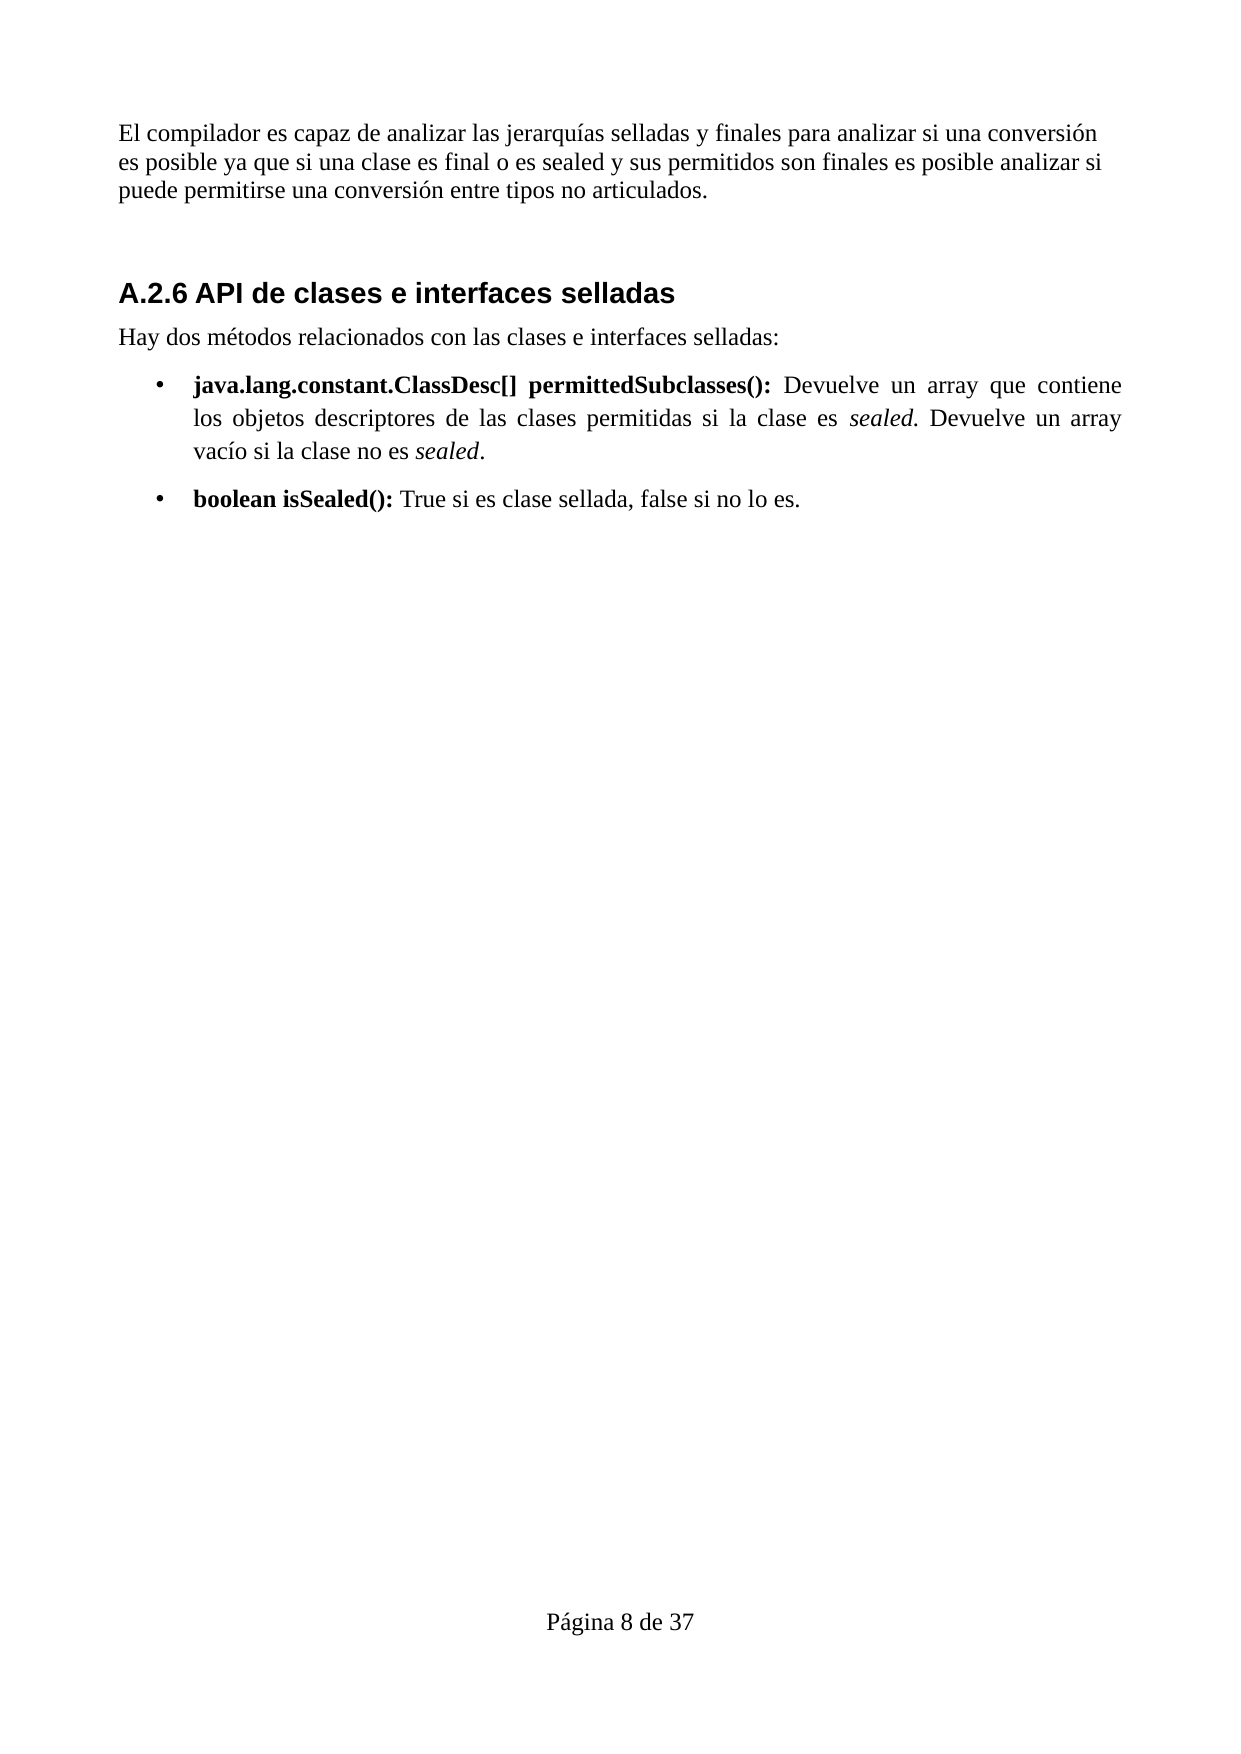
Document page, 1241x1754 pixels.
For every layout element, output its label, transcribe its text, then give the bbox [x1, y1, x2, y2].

list java.lang.constant.ClassDesc[] permittedSubclasses(): Devuelve un array que contiene los objetos descriptores de las clases permitidas si la clase es sealed. Devuelve un array vacío si la clase no es sealed. [156, 370, 1122, 465]
subtitle A.2.6 API de clases e interfaces selladas [118, 276, 1122, 310]
text Hay dos métodos relacionados con las clases e interfaces selladas: [118, 322, 1122, 351]
text El compilador es capaz de analizar las jerarquías selladas y finales para analizar si una conversión es posible ya que si una clase es final o es sealed y sus permitidos son finales es posible analizar si puede permitirse una conversión entre tipos no articulados. [118, 118, 1122, 204]
list boolean isSealed(): True si es clase sellada, false si no lo es. [156, 484, 1122, 512]
